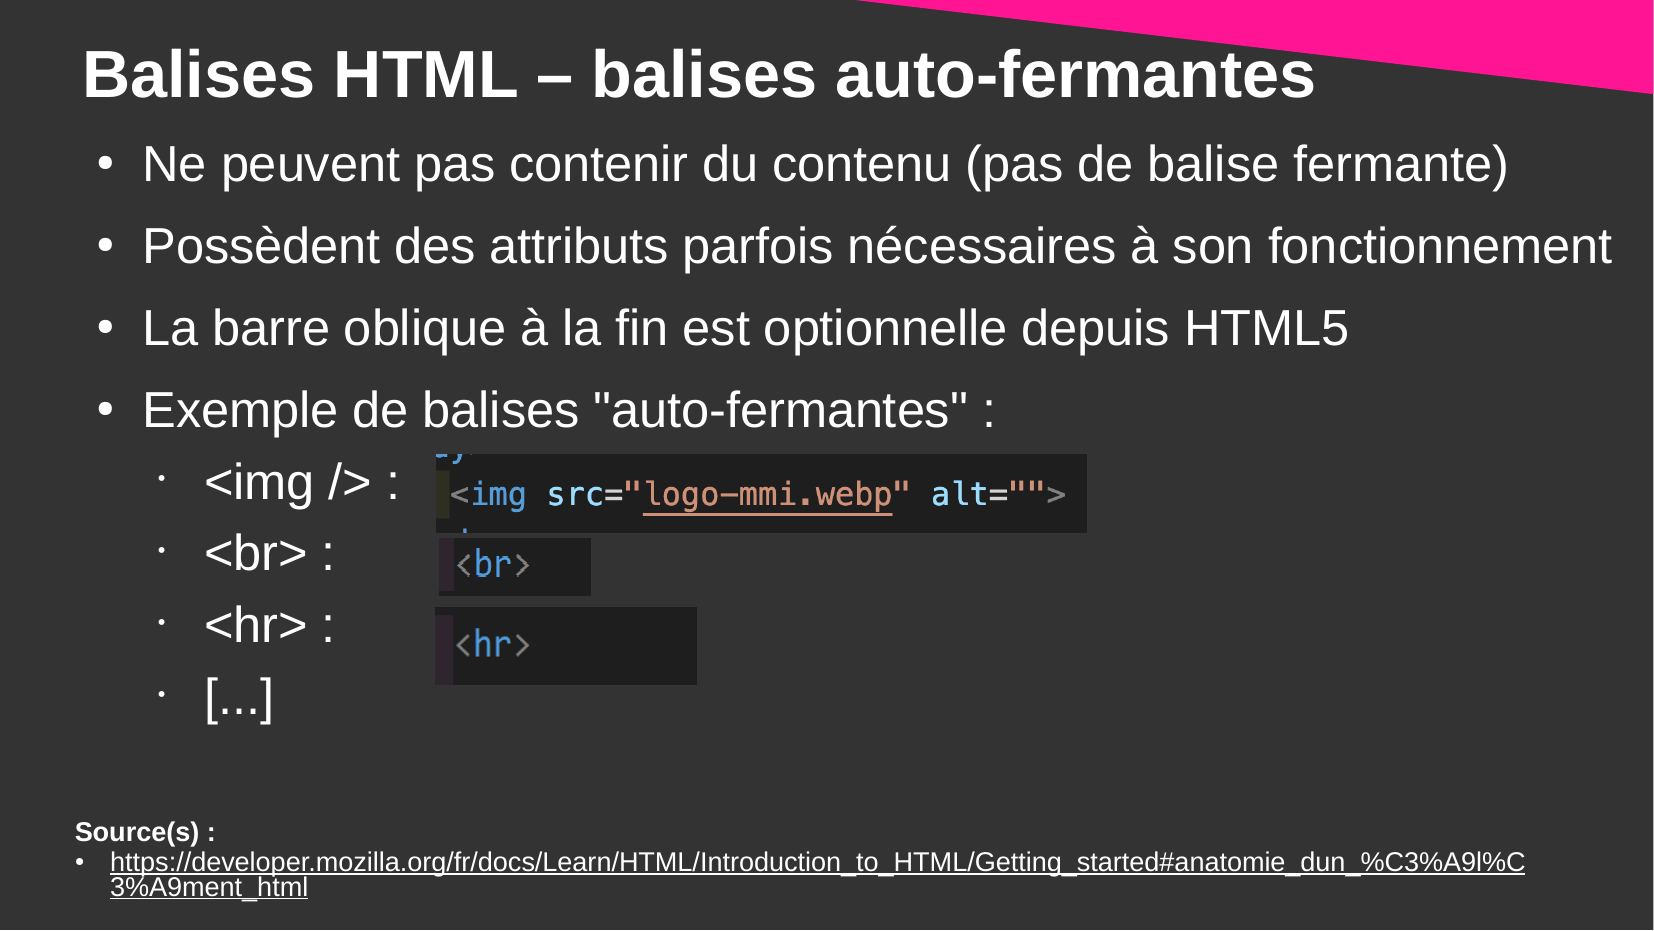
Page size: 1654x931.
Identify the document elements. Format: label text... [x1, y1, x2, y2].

text_box [854, 0, 1654, 95]
list Ne peuvent pas contenir du contenu (pas de balise fermante) Possèdent des attributs parfois nécessaires à son fonctionnement La barre oblique à la fin est optionnelle depuis HTML5 Exemple de balises "auto-fermantes" : <img /> : <br> : <hr> : [...] [80, 135, 1620, 777]
picture [436, 454, 1087, 533]
picture [435, 607, 697, 685]
picture [439, 538, 591, 597]
text_box Source(s) : https://developer.mozilla.org/fr/docs/Learn/HTML/Introduction_to_HTML/Getting_started#anatomie_dun_%C3%A9l%C3%A9ment_html [59, 809, 1546, 915]
title Balises HTML – balises auto-fermantes [82, 36, 1571, 122]
